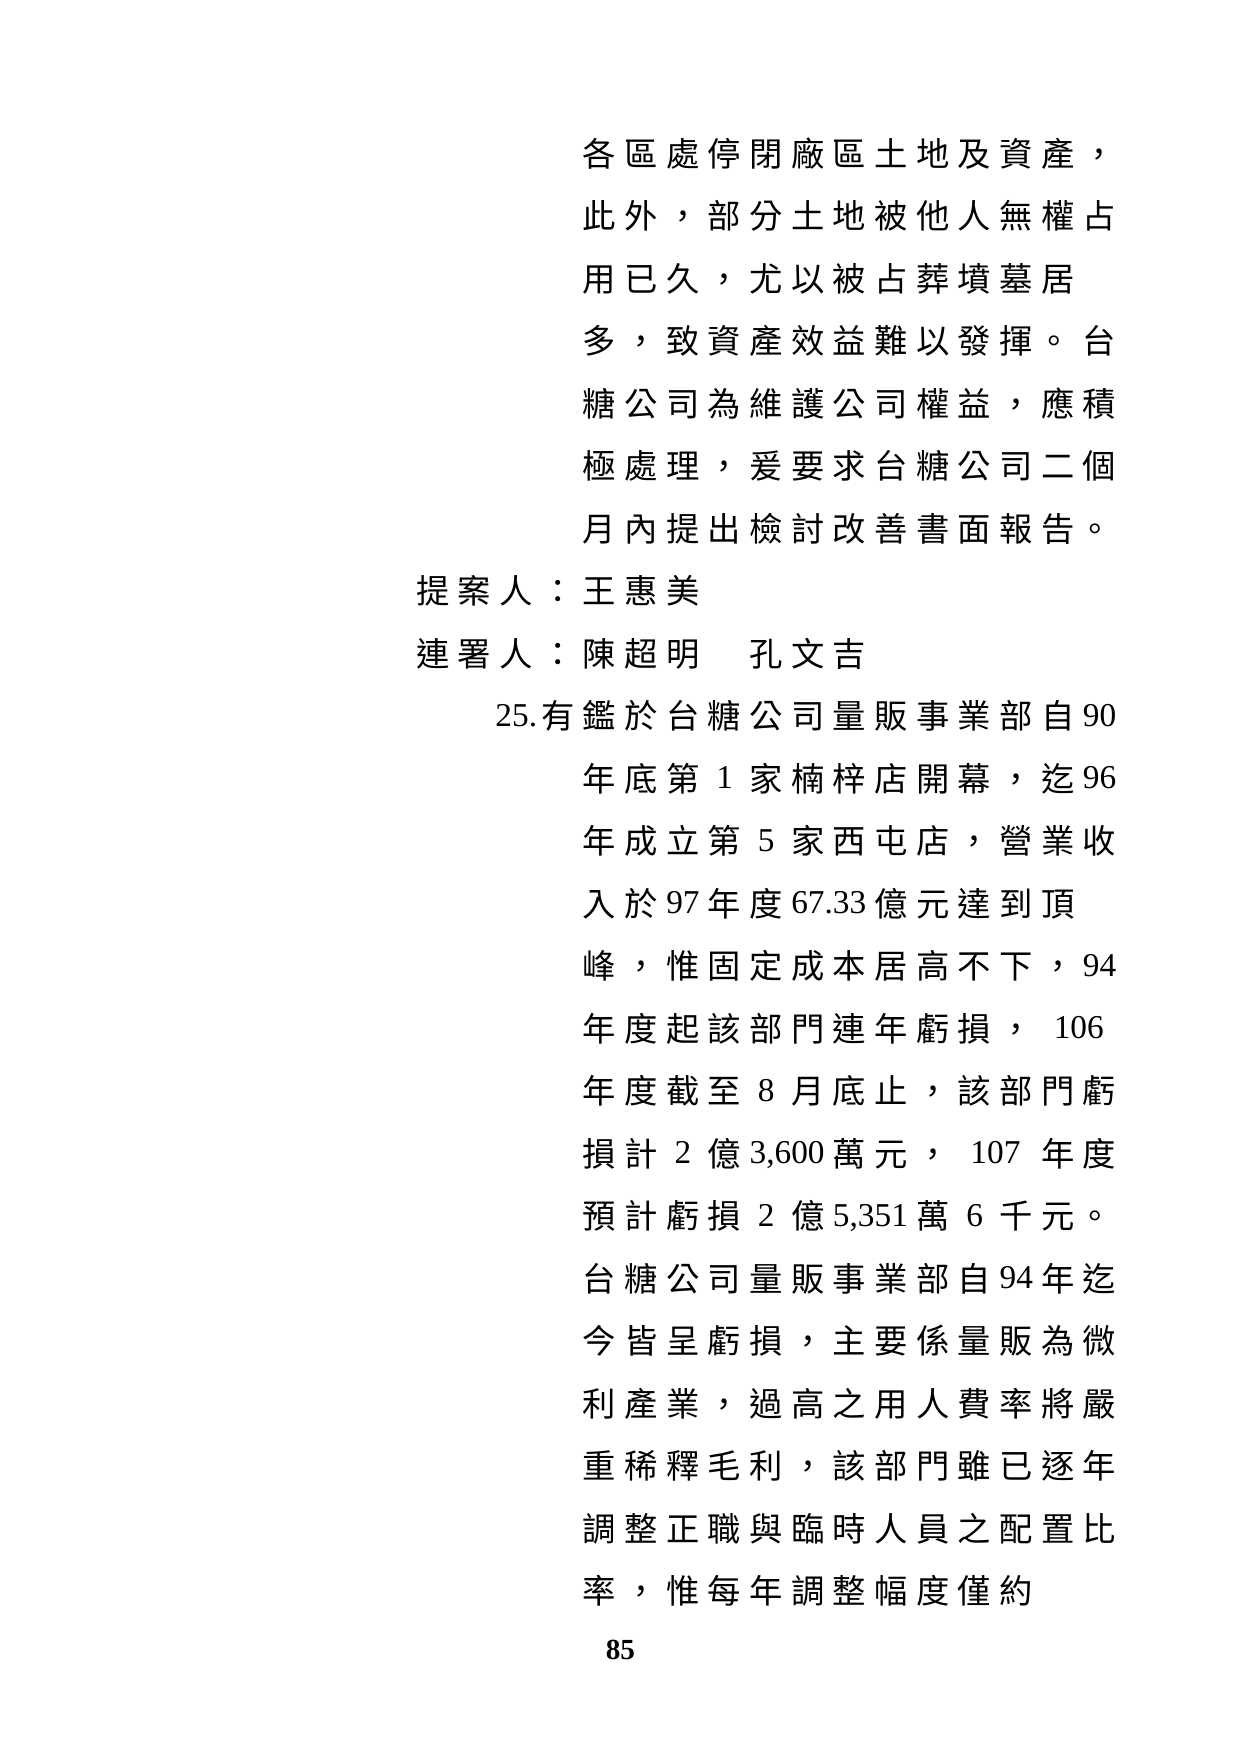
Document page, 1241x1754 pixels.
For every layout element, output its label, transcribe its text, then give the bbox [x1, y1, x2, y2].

text 連署人：陳超明 孔文吉 [397, 610, 1120, 673]
list 有鑑於台糖公司量販事業部自90年底第1家楠梓店開幕，迄96年成立第5家西屯店，營業收入於97年度67.33億元達到頂峰，惟固定成本居高不下，94年度起該部門連年虧損，106年度截至8月底止，該部門虧損計2億3,600萬元，107年度預計虧損2億5,351萬6千元。台糖公司量販事業部自94年迄今皆呈虧損，主要係量販為微利產業，過高之用人費率將嚴重稀釋毛利，該部門雖已逐年調整正職與臨時人員之配置比率，惟每年調整幅度僅約 [474, 673, 1120, 1610]
list 各區處停閉廠區土地及資產，此外，部分土地被他人無權占用已久，尤以被占葬墳墓居多，致資產效益難以發揮。台糖公司為維護公司權益，應積極處理，爰要求台糖公司二個月內提出檢討改善書面報告。 [474, 110, 1120, 548]
text 提案人：王惠美 [397, 548, 1120, 610]
